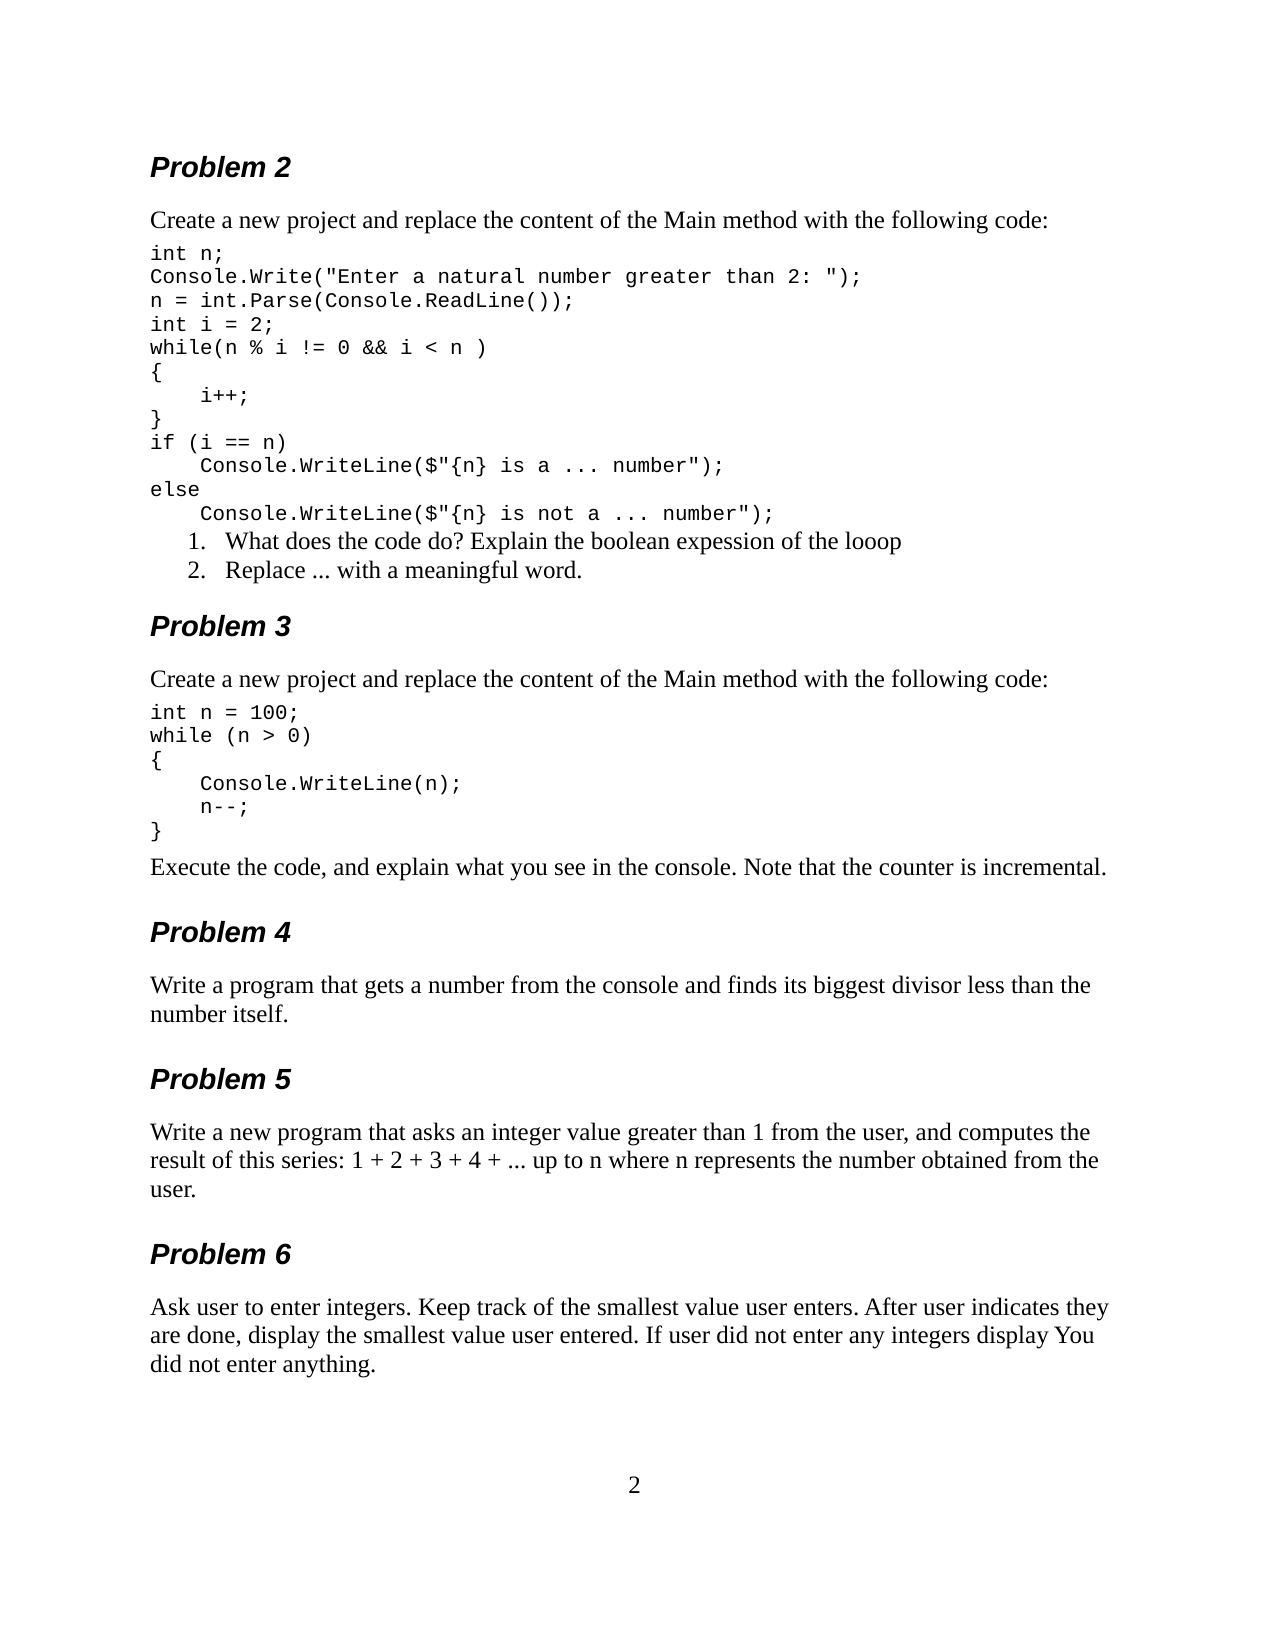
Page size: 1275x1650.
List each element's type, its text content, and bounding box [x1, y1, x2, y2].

text int n; [150, 243, 1125, 266]
subtitle Problem 3 [150, 609, 1125, 642]
text n = int.Parse(Console.ReadLine()); [150, 290, 1125, 314]
text while (n > 0) [150, 725, 1125, 749]
text if (i == n) [150, 432, 1125, 456]
text Execute the code, and explain what you see in the console. Note that the counter is incremental. [150, 852, 1125, 881]
text } [150, 820, 1125, 843]
text Console.WriteLine($"{n} is a ... number"); [150, 456, 1125, 479]
text Ask user to enter integers. Keep track of the smallest value user enters. After user indicates they are done, display the smallest value user entered. If user did not enter any integers display You did not enter anything. [150, 1292, 1125, 1378]
text Create a new project and replace the content of the Main method with the following code: [150, 205, 1125, 234]
text else [150, 479, 1125, 503]
subtitle Problem 6 [150, 1237, 1125, 1270]
text { [150, 361, 1125, 384]
list What does the code do? Explain the boolean expession of the looop [187, 526, 1125, 555]
text } [150, 408, 1125, 432]
text while(n % i != 0 && i < n ) [150, 337, 1125, 361]
text Create a new project and replace the content of the Main method with the following code: [150, 664, 1125, 693]
text int i = 2; [150, 314, 1125, 337]
list Replace ... with a meaningful word. [187, 555, 1125, 584]
text int n = 100; [150, 702, 1125, 725]
text Console.WriteLine(n); [150, 773, 1125, 796]
text { [150, 749, 1125, 773]
text Console.WriteLine($"{n} is not a ... number"); [150, 503, 1125, 526]
text Write a program that gets a number from the console and finds its biggest divisor less than the number itself. [150, 970, 1125, 1028]
text i++; [150, 384, 1125, 408]
subtitle Problem 5 [150, 1062, 1125, 1095]
text Write a new program that asks an integer value greater than 1 from the user, and computes the result of this series: 1 + 2 + 3 + 4 + ... up to n where n represents the number obtained from the user. [150, 1117, 1125, 1203]
subtitle Problem 4 [150, 915, 1125, 949]
subtitle Problem 2 [150, 150, 1125, 183]
text Console.Write("Enter a natural number greater than 2: "); [150, 266, 1125, 290]
text n--; [150, 796, 1125, 820]
